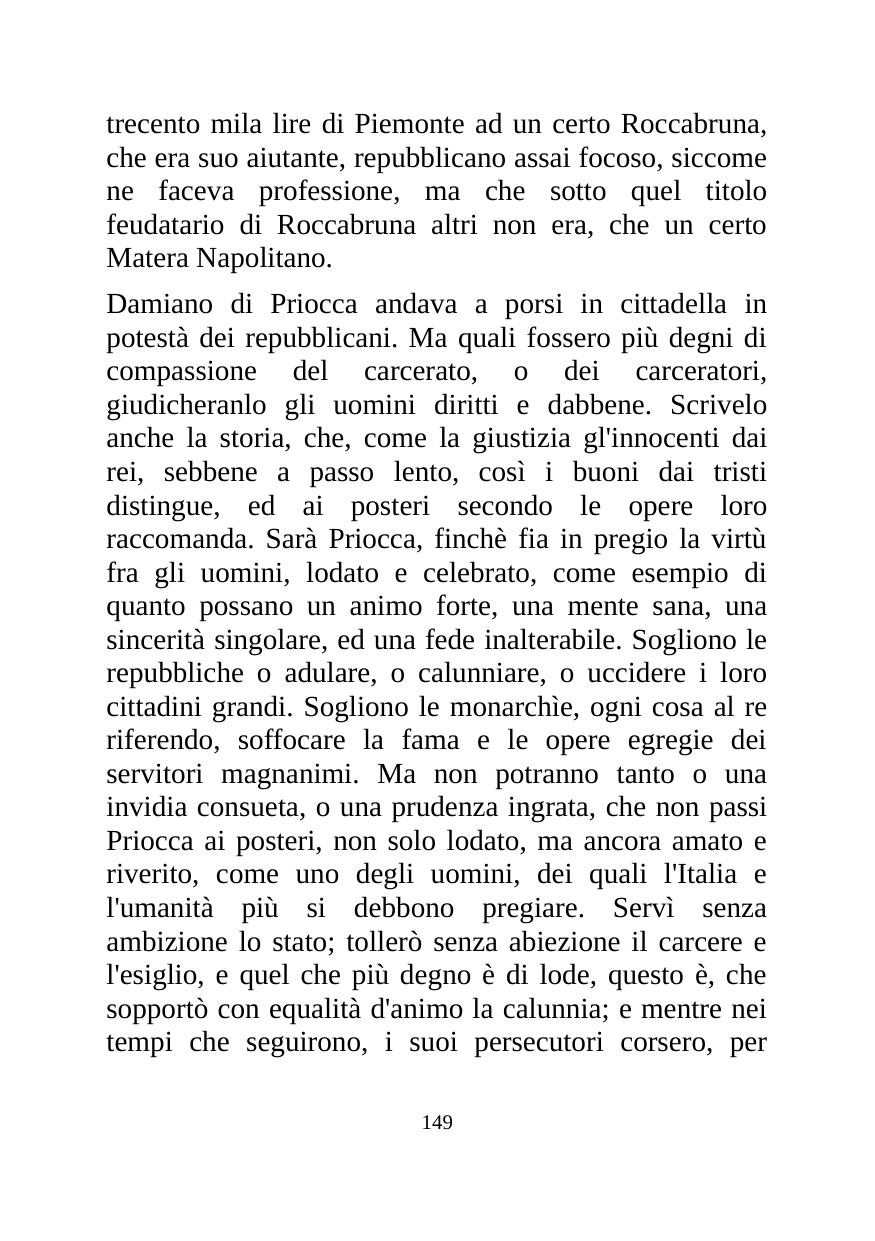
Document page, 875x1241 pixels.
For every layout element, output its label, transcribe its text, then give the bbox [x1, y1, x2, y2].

text trecento mila lire di Piemonte ad un certo Roccabruna, che era suo aiutante, repubblicano assai focoso, siccome ne faceva professione, ma che sotto quel titolo feudatario di Roccabruna altri non era, che un certo Matera Napolitano. [106, 106, 768, 274]
text Damiano di Priocca andava a porsi in cittadella in potestà dei repubblicani. Ma quali fossero più degni di compassione del carcerato, o dei carceratori, giudicheranlo gli uomini diritti e dabbene. Scrivelo anche la storia, che, come la giustizia gl'innocenti dai rei, sebbene a passo lento, così i buoni dai tristi distingue, ed ai posteri secondo le opere loro raccomanda. Sarà Priocca, finchè fia in pregio la virtù fra gli uomini, lodato e celebrato, come esempio di quanto possano un animo forte, una mente sana, una sincerità singolare, ed una fede inalterabile. Sogliono le repubbliche o adulare, o calunniare, o uccidere i loro cittadini grandi. Sogliono le monarchìe, ogni cosa al re riferendo, soffocare la fama e le opere egregie dei servitori magnanimi. Ma non potranno tanto o una invidia consueta, o una prudenza ingrata, che non passi Priocca ai posteri, non solo lodato, ma ancora amato e riverito, come uno degli uomini, dei quali l'Italia e l'umanità più si debbono pregiare. Servì senza ambizione lo stato; tollerò senza abiezione il carcere e l'esiglio, e quel che più degno è di lode, questo è, che sopportò con equalità d'animo la calunnia; e mentre nei tempi che seguirono, i suoi persecutori corsero, per [106, 286, 768, 1058]
